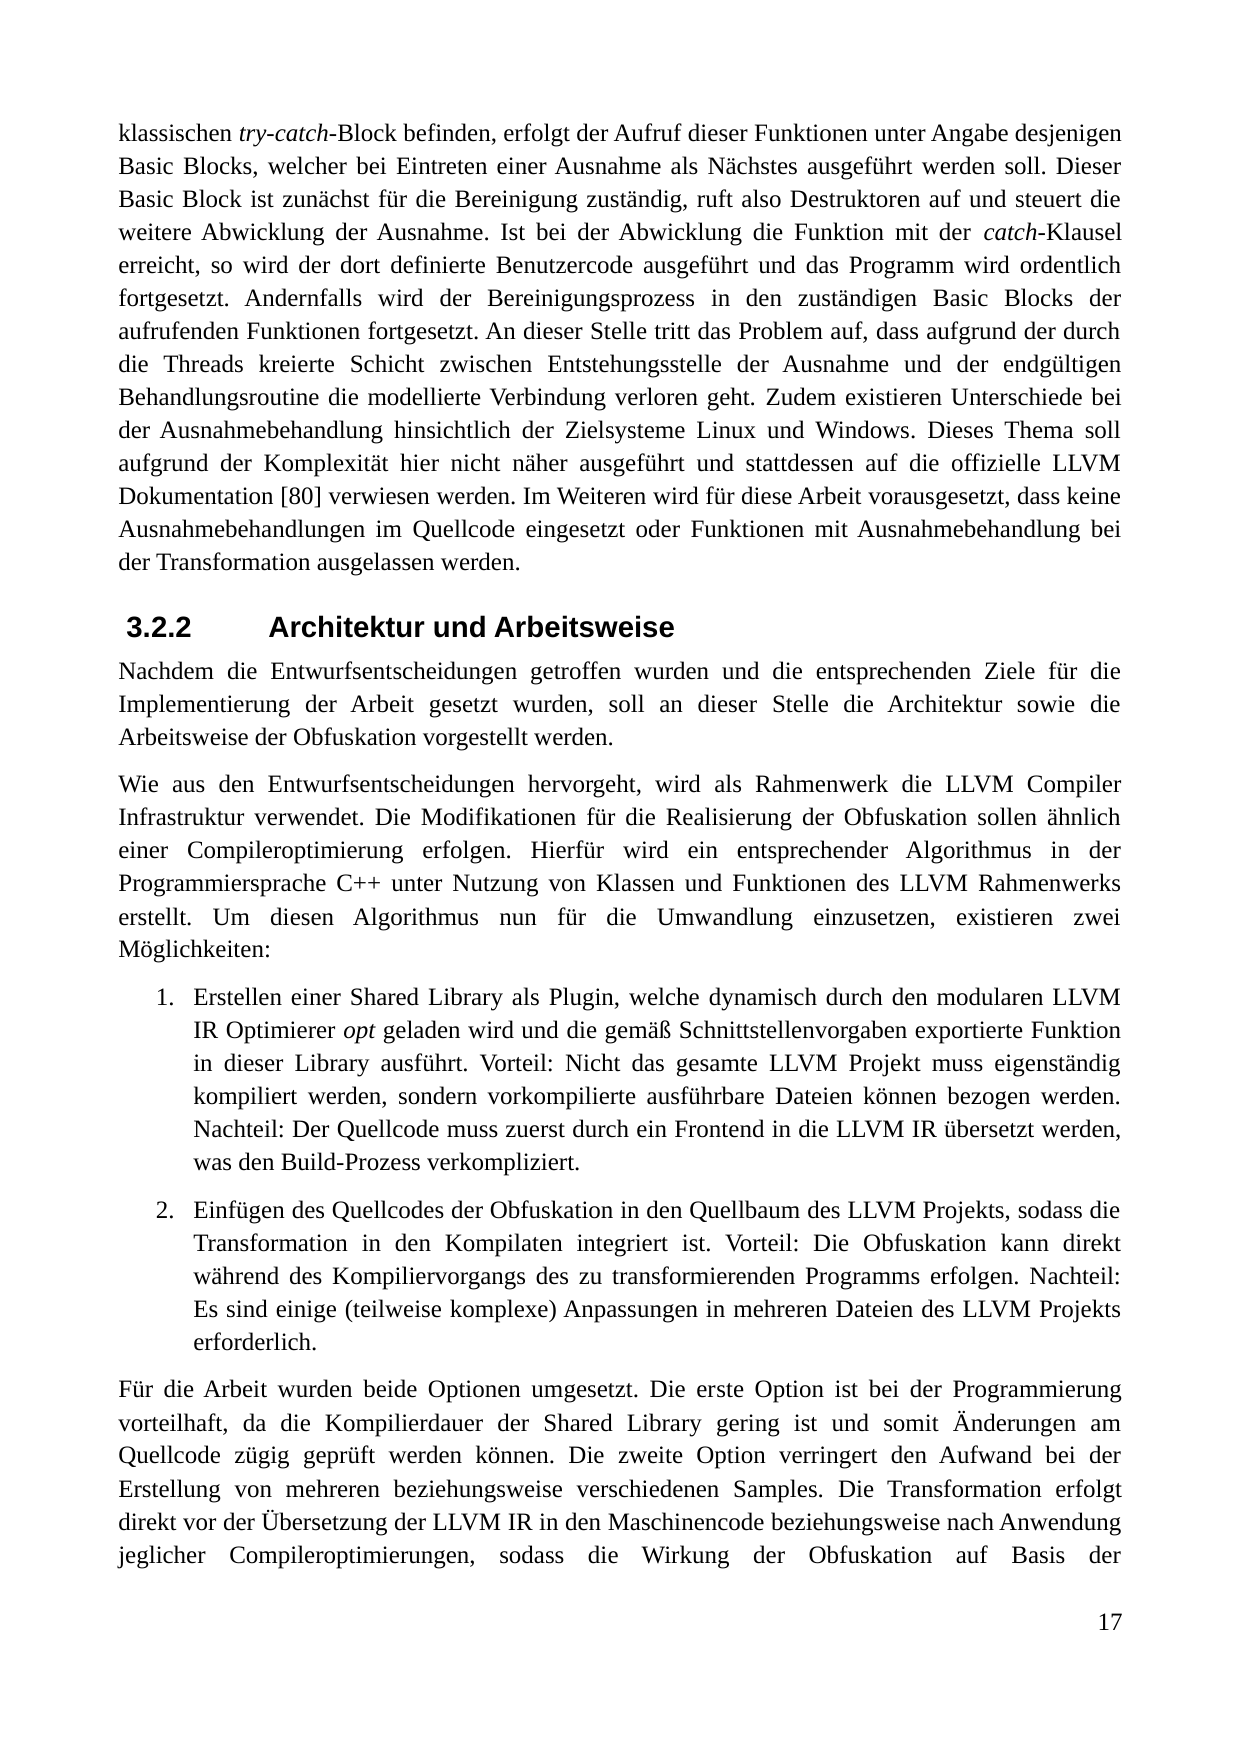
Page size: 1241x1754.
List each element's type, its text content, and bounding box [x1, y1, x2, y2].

text klassischen try-catch-Block befinden, erfolgt der Aufruf dieser Funktionen unter Angabe desjenigen Basic Blocks, welcher bei Eintreten einer Ausnahme als Nächstes ausgeführt werden soll. Dieser Basic Block ist zunächst für die Bereinigung zuständig, ruft also Destruktoren auf und steuert die weitere Abwicklung der Ausnahme. Ist bei der Abwicklung die Funktion mit der catch-Klausel erreicht, so wird der dort definierte Benutzercode ausgeführt und das Programm wird ordentlich fortgesetzt. Andernfalls wird der Bereinigungsprozess in den zuständigen Basic Blocks der aufrufenden Funktionen fortgesetzt. An dieser Stelle tritt das Problem auf, dass aufgrund der durch die Threads kreierte Schicht zwischen Entstehungsstelle der Ausnahme und der endgültigen Behandlungsroutine die modellierte Verbindung verloren geht. Zudem existieren Unterschiede bei der Ausnahmebehandlung hinsichtlich der Zielsysteme Linux und Windows. Dieses Thema soll aufgrund der Komplexität hier nicht näher ausgeführt und stattdessen auf die offizielle LLVM Dokumentation [80] verwiesen werden. Im Weiteren wird für diese Arbeit vorausgesetzt, dass keine Ausnahmebehandlungen im Quellcode eingesetzt oder Funktionen mit Ausnahmebehandlung bei der Transformation ausgelassen werden. [118, 118, 1122, 576]
text Nachdem die Entwurfsentscheidungen getroffen wurden und die entsprechenden Ziele für die Implementierung der Arbeit gesetzt wurden, soll an dieser Stelle die Architektur sowie die Arbeitsweise der Obfuskation vorgestellt werden. [118, 656, 1122, 751]
text Wie aus den Entwurfsentscheidungen hervorgeht, wird als Rahmenwerk die LLVM Compiler Infrastruktur verwendet. Die Modifikationen für die Realisierung der Obfuskation sollen ähnlich einer Compileroptimierung erfolgen. Hierfür wird ein entsprechender Algorithmus in der Programmiersprache C++ unter Nutzung von Klassen und Funktionen des LLVM Rahmenwerks erstellt. Um diesen Algorithmus nun für die Umwandlung einzusetzen, existieren zwei Möglichkeiten: [118, 769, 1122, 963]
list Einfügen des Quellcodes der Obfuskation in den Quellbaum des LLVM Projekts, sodass die Transformation in den Kompilaten integriert ist. Vorteil: Die Obfuskation kann direkt während des Kompiliervorgangs des zu transformierenden Programms erfolgen. Nachteil: Es sind einige (teilweise komplexe) Anpassungen in mehreren Dateien des LLVM Projekts erforderlich. [156, 1195, 1122, 1356]
subtitle Architektur und Arbeitsweise [118, 609, 1122, 643]
list Erstellen einer Shared Library als Plugin, welche dynamisch durch den modularen LLVM IR Optimierer opt geladen wird und die gemäß Schnittstellenvorgaben exportierte Funktion in dieser Library ausführt. Vorteil: Nicht das gesamte LLVM Projekt muss eigenständig kompiliert werden, sondern vorkompilierte ausführbare Dateien können bezogen werden. Nachteil: Der Quellcode muss zuerst durch ein Frontend in die LLVM IR übersetzt werden, was den Build-Prozess verkompliziert. [156, 982, 1122, 1176]
text Für die Arbeit wurden beide Optionen umgesetzt. Die erste Option ist bei der Programmierung vorteilhaft, da die Kompilierdauer der Shared Library gering ist und somit Änderungen am Quellcode zügig geprüft werden können. Die zweite Option verringert den Aufwand bei der Erstellung von mehreren beziehungsweise verschiedenen Samples. Die Transformation erfolgt direkt vor der Übersetzung der LLVM IR in den Maschinencode beziehungsweise nach Anwendung jeglicher Compileroptimierungen, sodass die Wirkung der Obfuskation auf Basis der [118, 1374, 1122, 1568]
